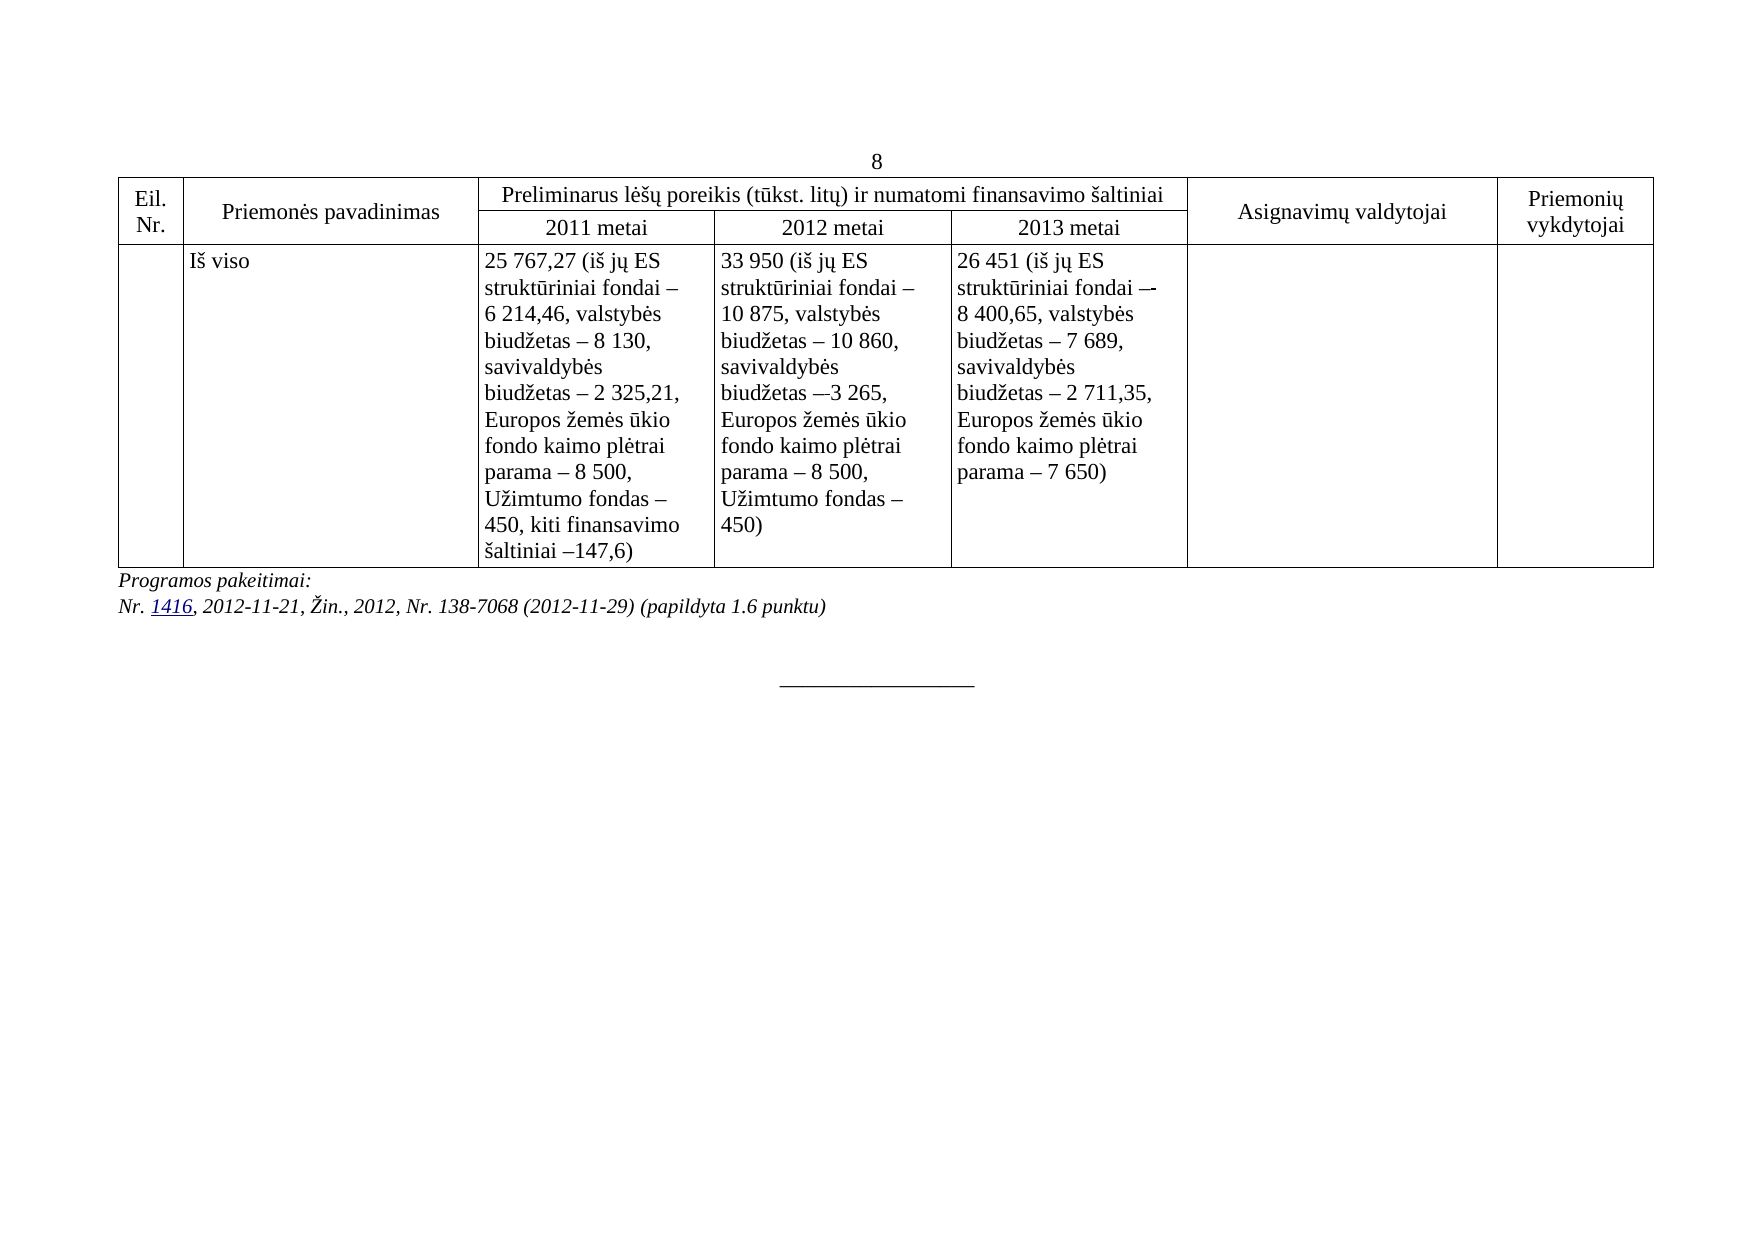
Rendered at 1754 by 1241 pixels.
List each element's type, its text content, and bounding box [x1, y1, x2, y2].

table_cell [119, 245, 183, 567]
table_cell 25 767,27 (iš jų ES struktūriniai fondai – 6 214,46, valstybės biudžetas – 8 130, savivaldybės biudžetas – 2 325,21, Europos žemės ūkio fondo kaimo plėtrai parama – 8 500, Užimtumo fondas – 450, kiti finansavimo šaltiniai –147,6) [479, 245, 714, 567]
table_cell 2012 metai [715, 211, 951, 244]
table_cell 26 451 (iš jų ES struktūriniai fondai – 8 400,65, valstybės biudžetas – 7 689, savivaldybės biudžetas – 2 711,35, Europos žemės ūkio fondo kaimo plėtrai parama – 7 650) [952, 245, 1187, 567]
text ––––––––––––––––– [118, 671, 1636, 697]
table_header Eil. Nr. [119, 178, 183, 244]
text Programos pakeitimai: [118, 568, 1636, 592]
table_header Priemonių vykdytojai [1498, 178, 1653, 244]
table_cell 2011 metai [479, 211, 714, 244]
table_cell [1498, 245, 1653, 567]
table_cell 2013 metai [952, 211, 1187, 244]
table_header Preliminarus lėšų poreikis (tūkst. litų) ir numatomi finansavimo šaltiniai [479, 178, 1187, 210]
table_header Priemonės pavadinimas [184, 178, 478, 244]
text Nr. 1416, 2012-11-21, Žin., 2012, Nr. 138-7068 (2012-11-29) (papildyta 1.6 punktu) [118, 592, 1636, 618]
table_cell Iš viso [184, 245, 478, 567]
table_header Asignavimų valdytojai [1188, 178, 1497, 244]
table_cell 33 950 (iš jų ES struktūriniai fondai – 10 875, valstybės biudžetas – 10 860, savivaldybės biudžetas – 3 265, Europos žemės ūkio fondo kaimo plėtrai parama – 8 500, Užimtumo fondas – 450) [715, 245, 951, 567]
table_cell [1188, 245, 1497, 567]
